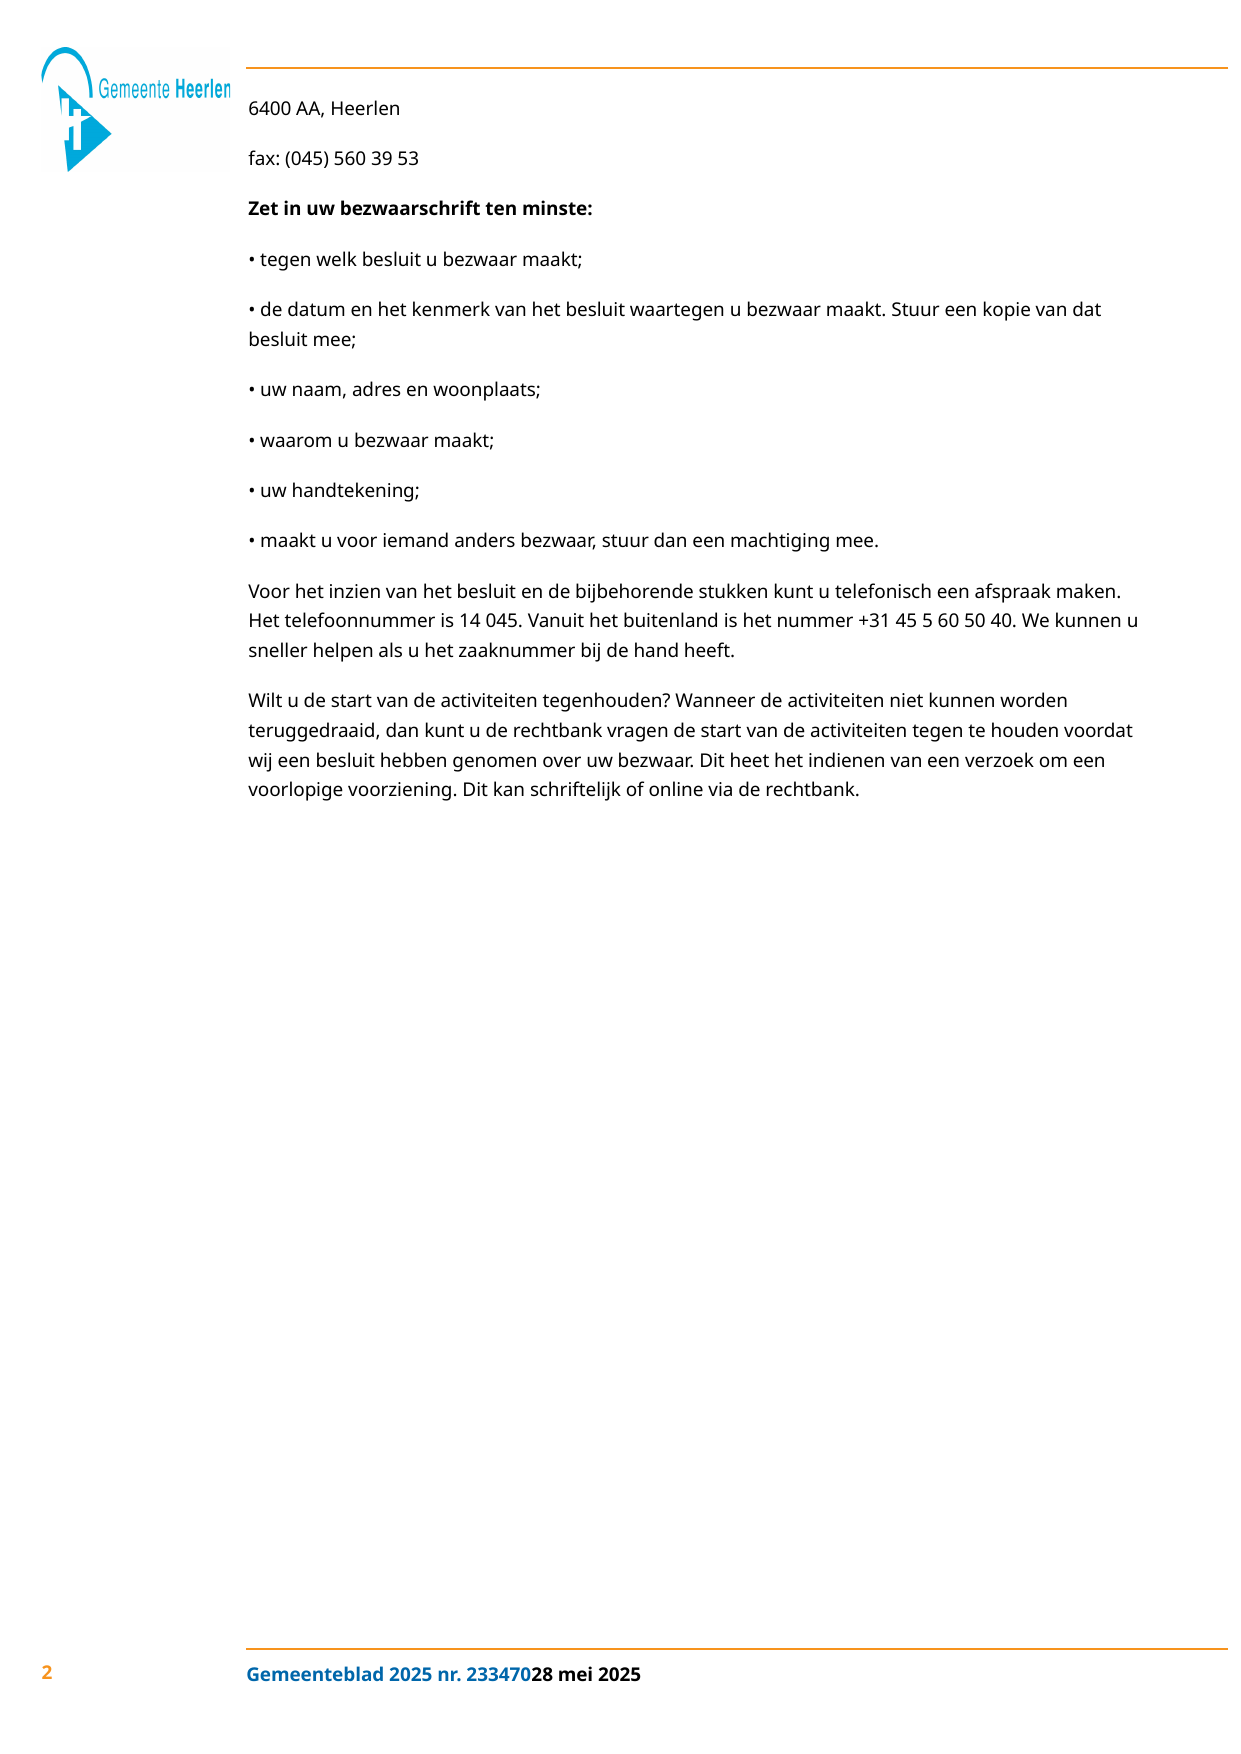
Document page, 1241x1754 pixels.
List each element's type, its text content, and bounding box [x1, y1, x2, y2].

text fax: (045) 560 39 53 [248, 145, 1152, 171]
text Zet in uw bezwaarschrift ten minste: [248, 196, 1152, 221]
picture [41, 47, 59, 70]
text Wilt u de start van de activiteiten tegenhouden? Wanneer de activiteiten niet kunnen worden teruggedraaid, dan kunt u de rechtbank vragen de start van de activiteiten tegen te houden voordat wij een besluit hebben genomen over uw bezwaar. Dit heet het indienen van een verzoek om een voorlopige voorziening. Dit kan schriftelijk of online via de rechtbank. [248, 688, 1152, 802]
text Voor het inzien van het besluit en de bijbehorende stukken kunt u telefonisch een afspraak maken. Het telefoonnummer is 14 045. Vanuit het buitenland is het nummer +31 45 5 60 50 40. We kunnen u sneller helpen als u het zaaknummer bij de hand heeft. [248, 578, 1152, 663]
text • maakt u voor iemand anders bezwaar, stuur dan een machtiging mee. [248, 528, 1152, 553]
text • uw naam, adres en woonplaats; [248, 376, 1152, 402]
text • tegen welk besluit u bezwaar maakt; [248, 246, 1152, 272]
text • uw handtekening; [248, 477, 1152, 503]
picture [41, 47, 231, 172]
text 6400 AA, Heerlen [248, 95, 1152, 121]
text • waarom u bezwaar maakt; [248, 427, 1152, 453]
text • de datum en het kenmerk van het besluit waartegen u bezwaar maakt. Stuur een kopie van dat besluit mee; [248, 296, 1152, 352]
